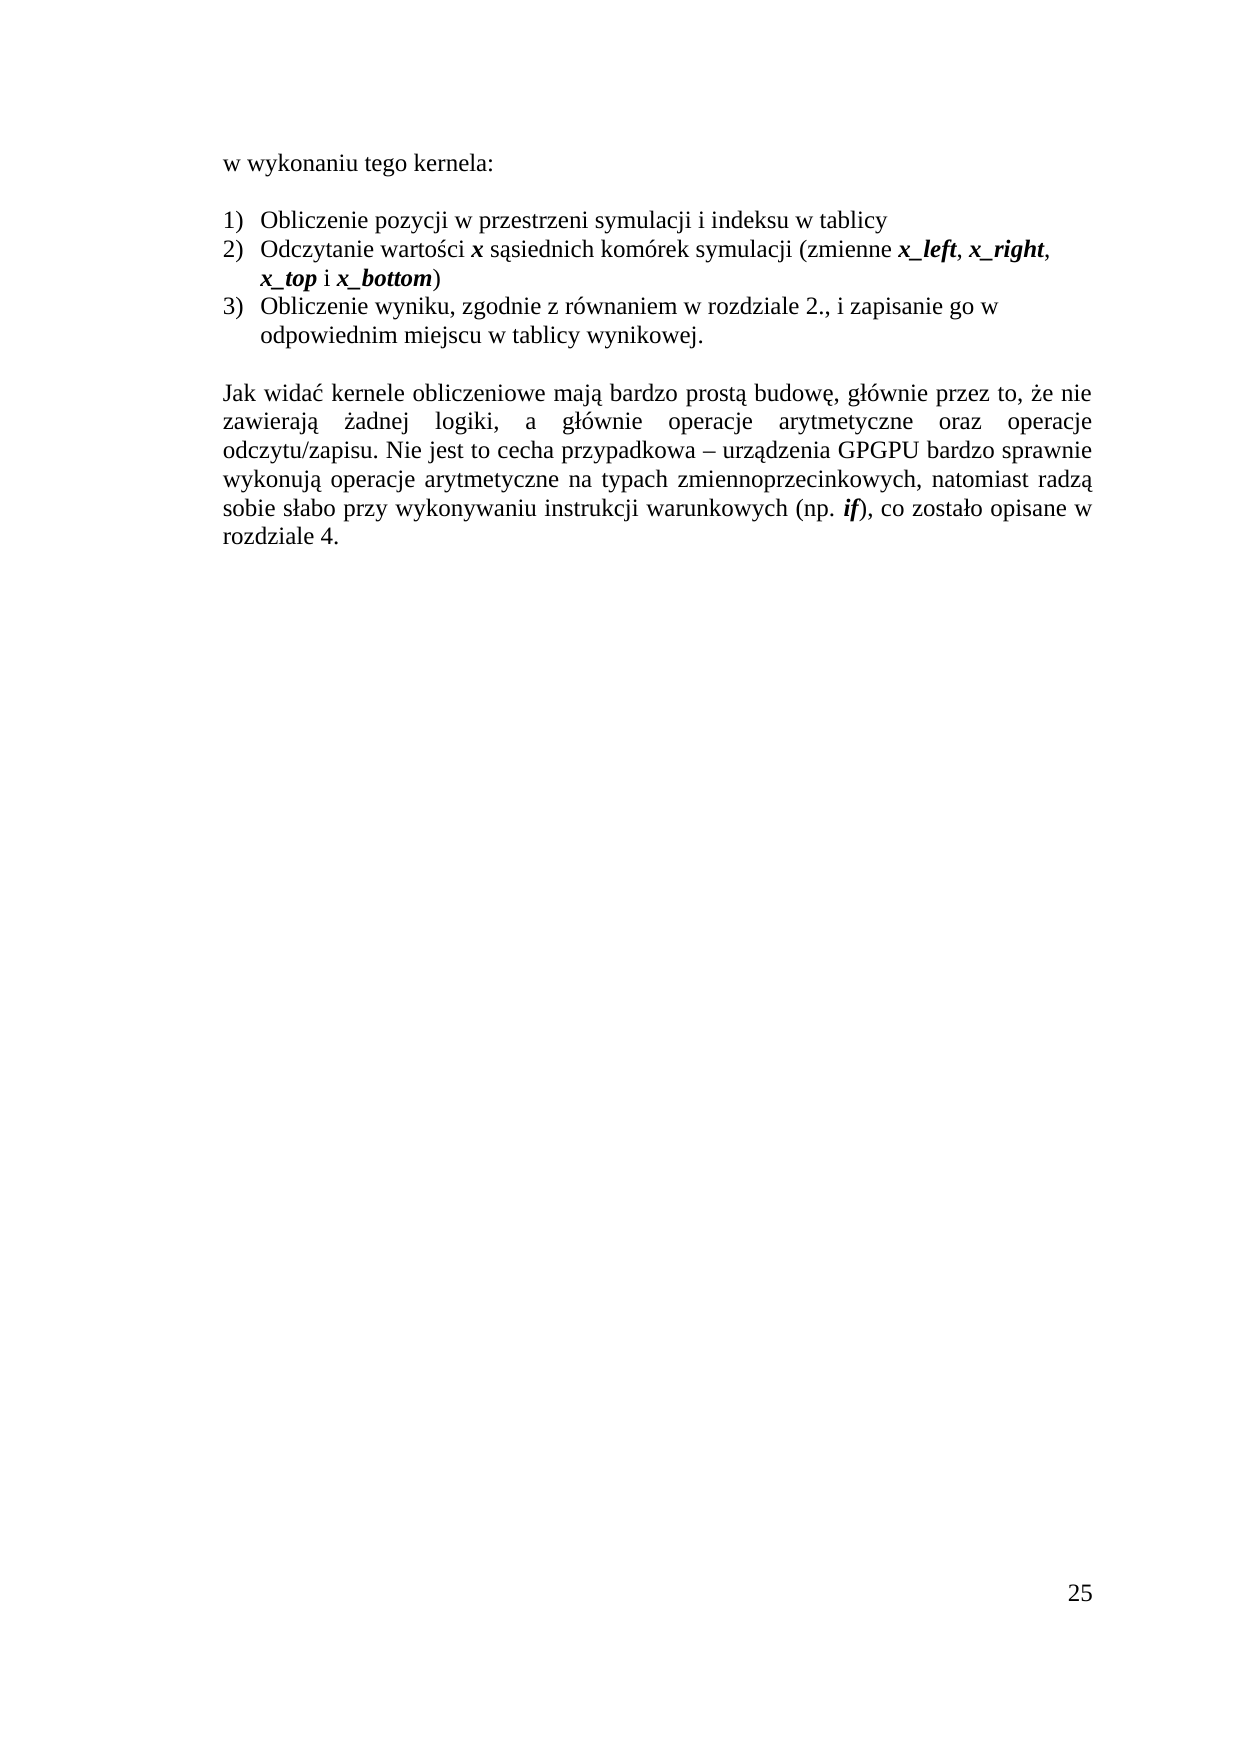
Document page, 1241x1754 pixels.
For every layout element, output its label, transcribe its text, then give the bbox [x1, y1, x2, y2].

list Obliczenie wyniku, zgodnie z równaniem w rozdziale 2., i zapisanie go w odpowiednim miejscu w tablicy wynikowej. [223, 291, 1093, 349]
list Odczytanie wartości x sąsiednich komórek symulacji (zmienne x_left, x_right, x_top i x_bottom) [223, 234, 1093, 291]
list w wykonaniu tego kernela: [185, 148, 1093, 176]
list Jak widać kernele obliczeniowe mają bardzo prostą budowę, głównie przez to, że nie zawierają żadnej logiki, a głównie operacje arytmetyczne oraz operacje odczytu/zapisu. Nie jest to cecha przypadkowa – urządzenia GPGPU bardzo sprawnie wykonują operacje arytmetyczne na typach zmiennoprzecinkowych, natomiast radzą sobie słabo przy wykonywaniu instrukcji warunkowych (np. if), co zostało opisane w rozdziale 4. [185, 378, 1093, 550]
list Obliczenie pozycji w przestrzeni symulacji i indeksu w tablicy [223, 205, 1093, 234]
